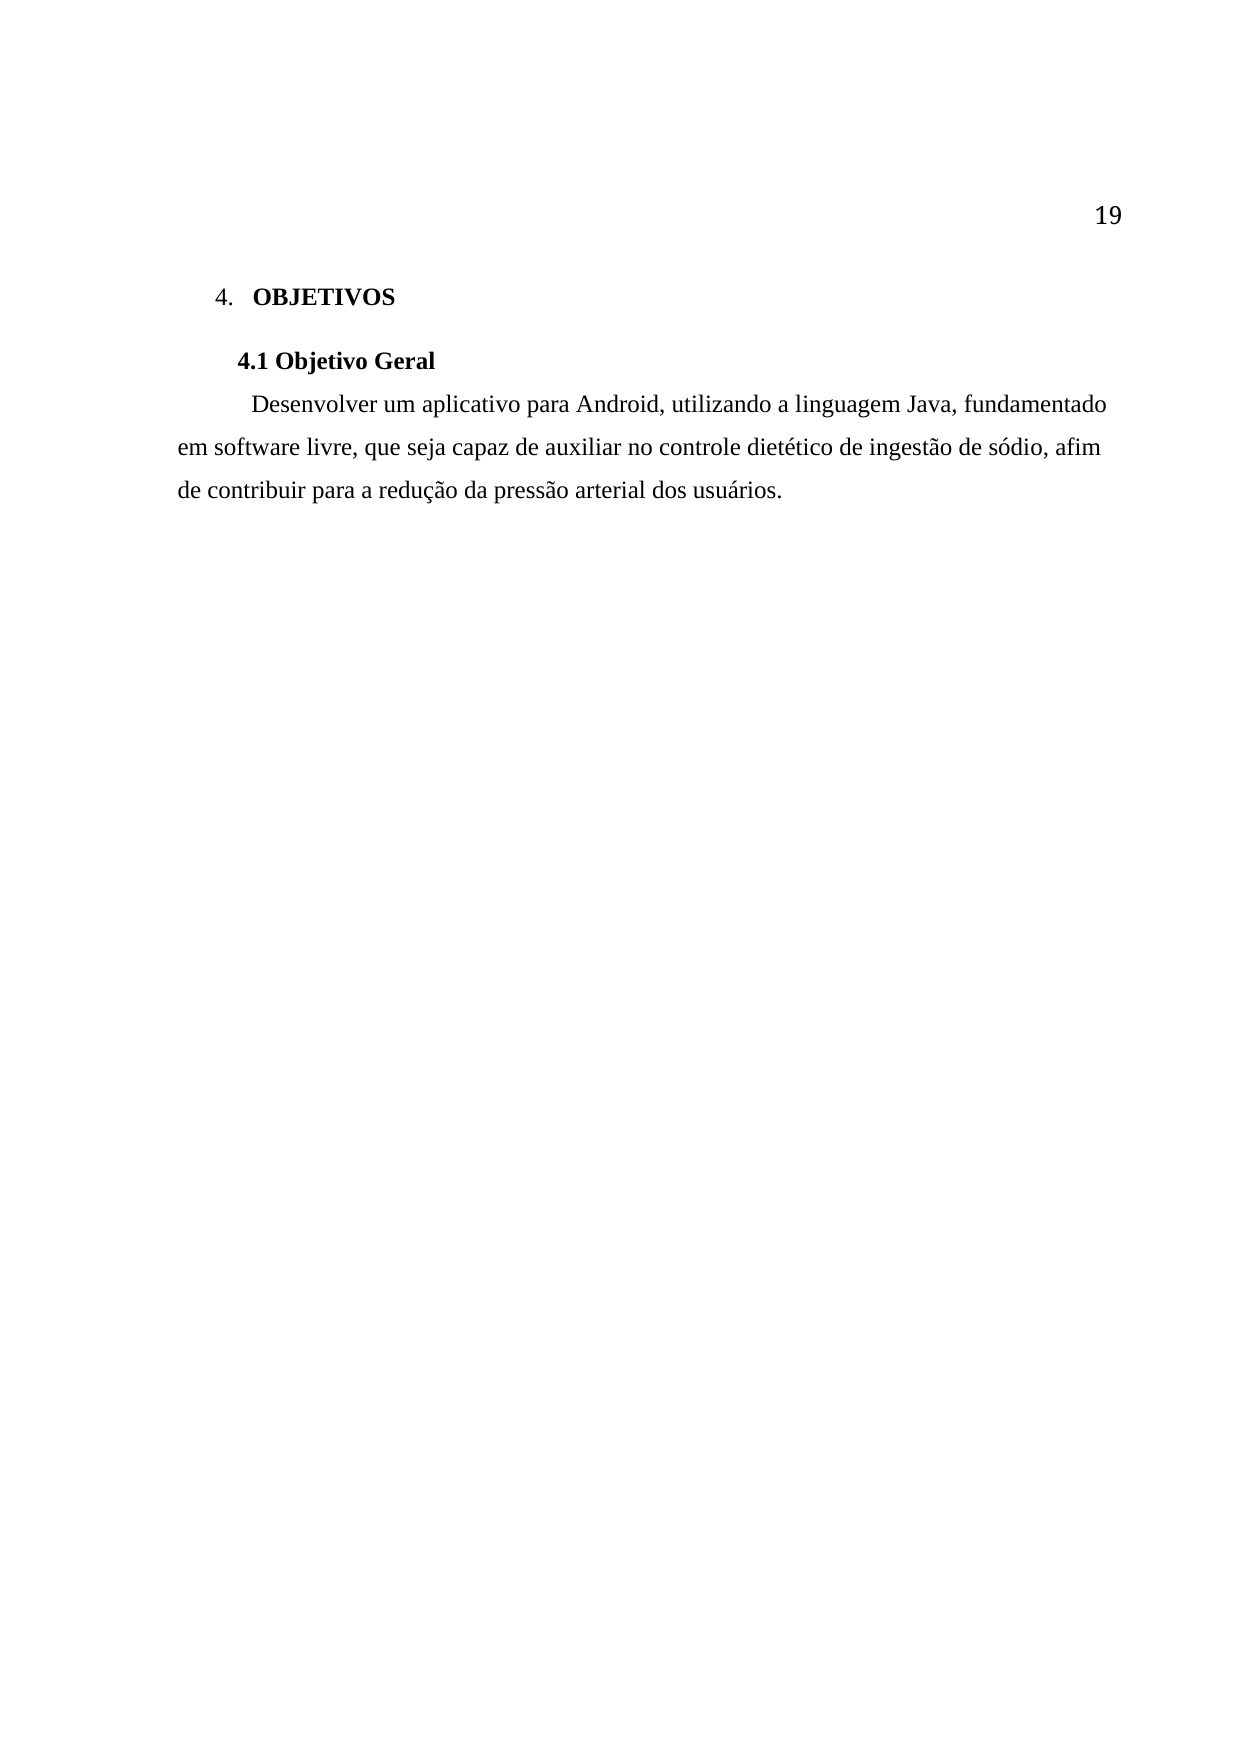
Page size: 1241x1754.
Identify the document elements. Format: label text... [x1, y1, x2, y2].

subtitle 4.1 Objetivo Geral [207, 346, 1122, 375]
list OBJETIVOS [215, 282, 1122, 311]
text Desenvolver um aplicativo para Android, utilizando a linguagem Java, fundamentado em software livre, que seja capaz de auxiliar no controle dietético de ingestão de sódio, afim de contribuir para a redução da pressão arterial dos usuários. [177, 389, 1122, 504]
